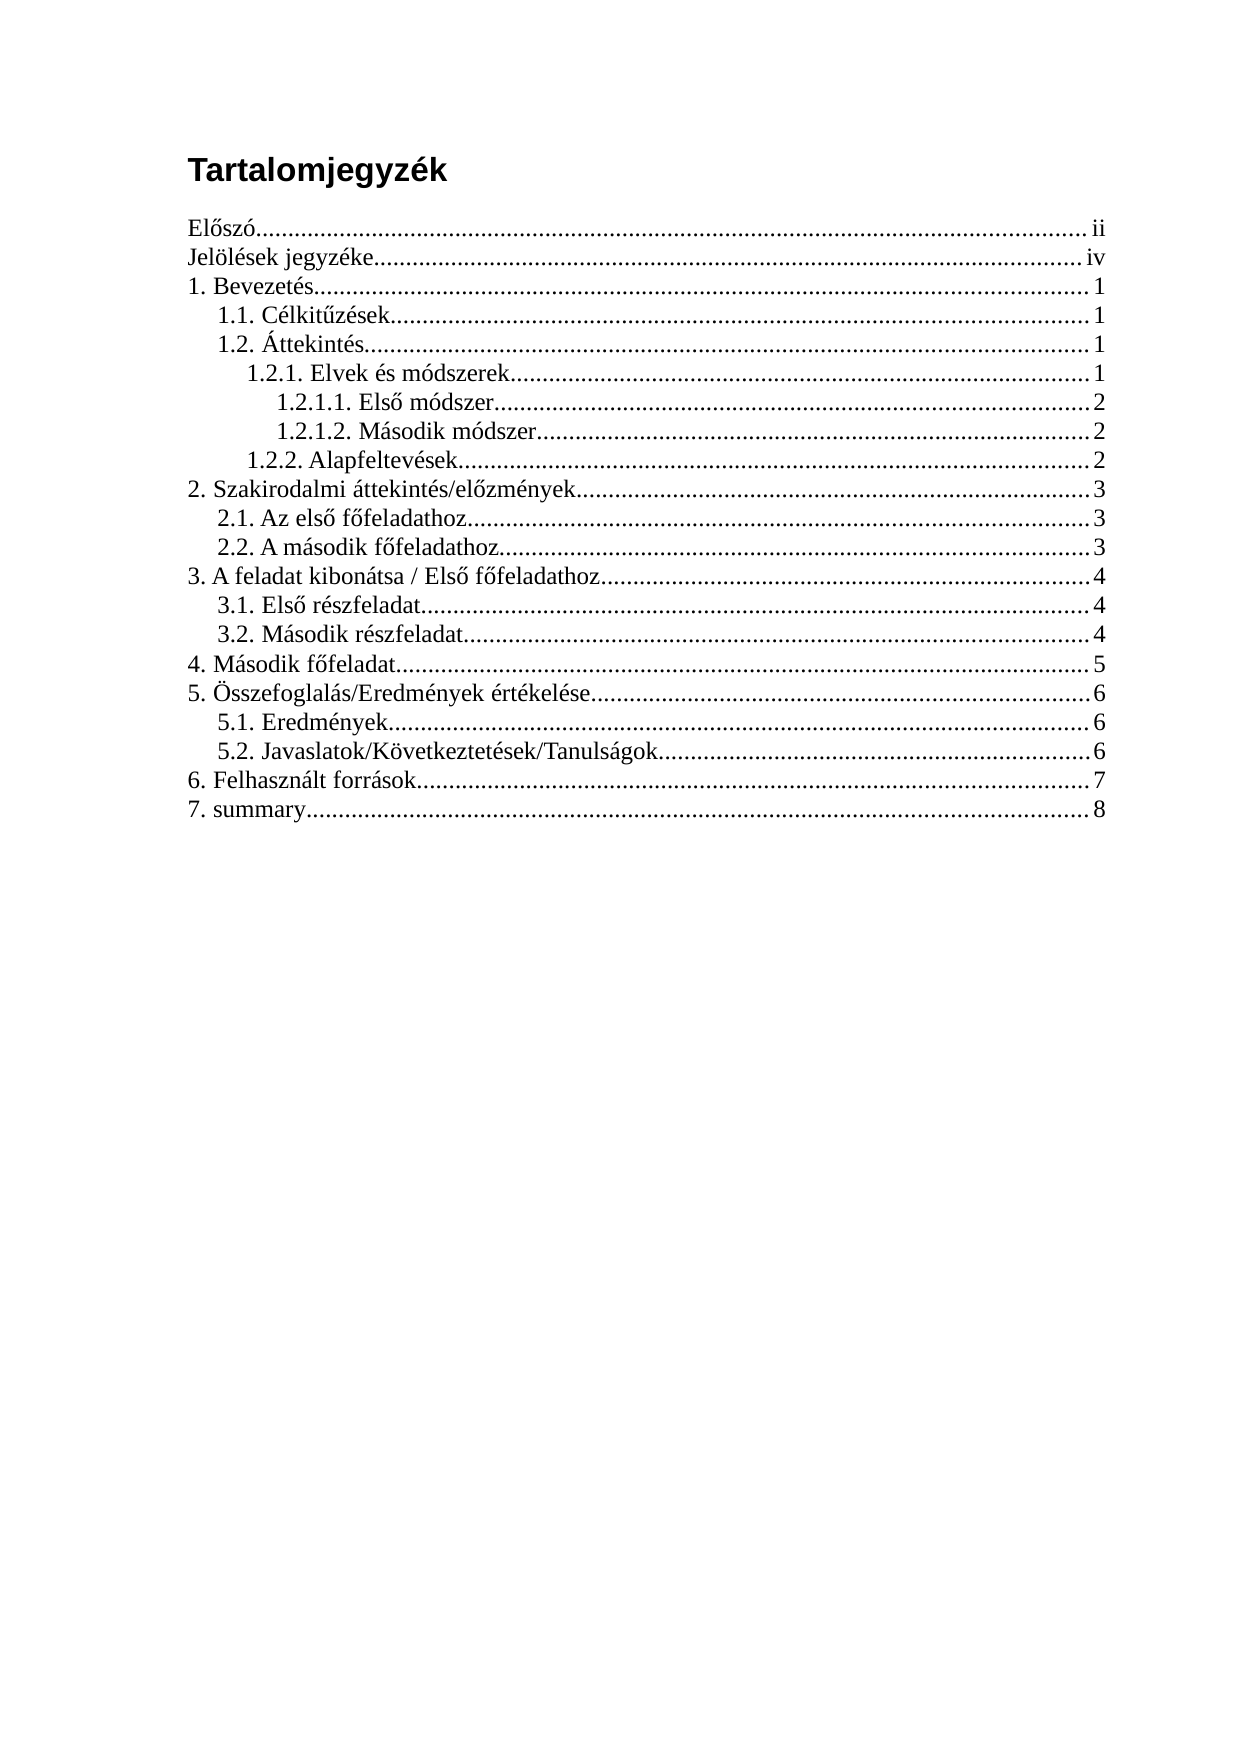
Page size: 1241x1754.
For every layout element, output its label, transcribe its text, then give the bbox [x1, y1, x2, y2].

text 4. Második főfeladat 5 [187, 648, 1106, 677]
text 7. summary 8 [187, 794, 1106, 823]
text Jelölések jegyzéke iv [187, 242, 1106, 271]
subtitle Tartalomjegyzék [187, 150, 1106, 188]
text 3.1. Első részfeladat 4 [217, 590, 1106, 619]
text 1.2.1.2. Második módszer 2 [276, 416, 1106, 445]
text 3.2. Második részfeladat 4 [217, 619, 1106, 648]
text 2. Szakirodalmi áttekintés/előzmények 3 [187, 474, 1106, 503]
text 1.2.2. Alapfeltevések 2 [246, 445, 1106, 474]
text 1. Bevezetés 1 [187, 271, 1106, 300]
text 1.1. Célkitűzések 1 [217, 300, 1106, 329]
text 5.2. Javaslatok/Következtetések/Tanulságok 6 [217, 736, 1106, 765]
text 2.1. Az első főfeladathoz 3 [217, 503, 1106, 532]
text 1.2.1.1. Első módszer 2 [276, 387, 1106, 416]
text 2.2. A második főfeladathoz 3 [217, 532, 1106, 561]
text 1.2. Áttekintés 1 [217, 329, 1106, 358]
text 3. A feladat kibonátsa / Első főfeladathoz 4 [187, 561, 1106, 590]
text 5.1. Eredmények 6 [217, 707, 1106, 736]
text 5. Összefoglalás/Eredmények értékelése 6 [187, 677, 1106, 707]
text Előszó ii [187, 212, 1106, 242]
text 6. Felhasznált források 7 [187, 765, 1106, 794]
text 1.2.1. Elvek és módszerek 1 [246, 358, 1106, 387]
